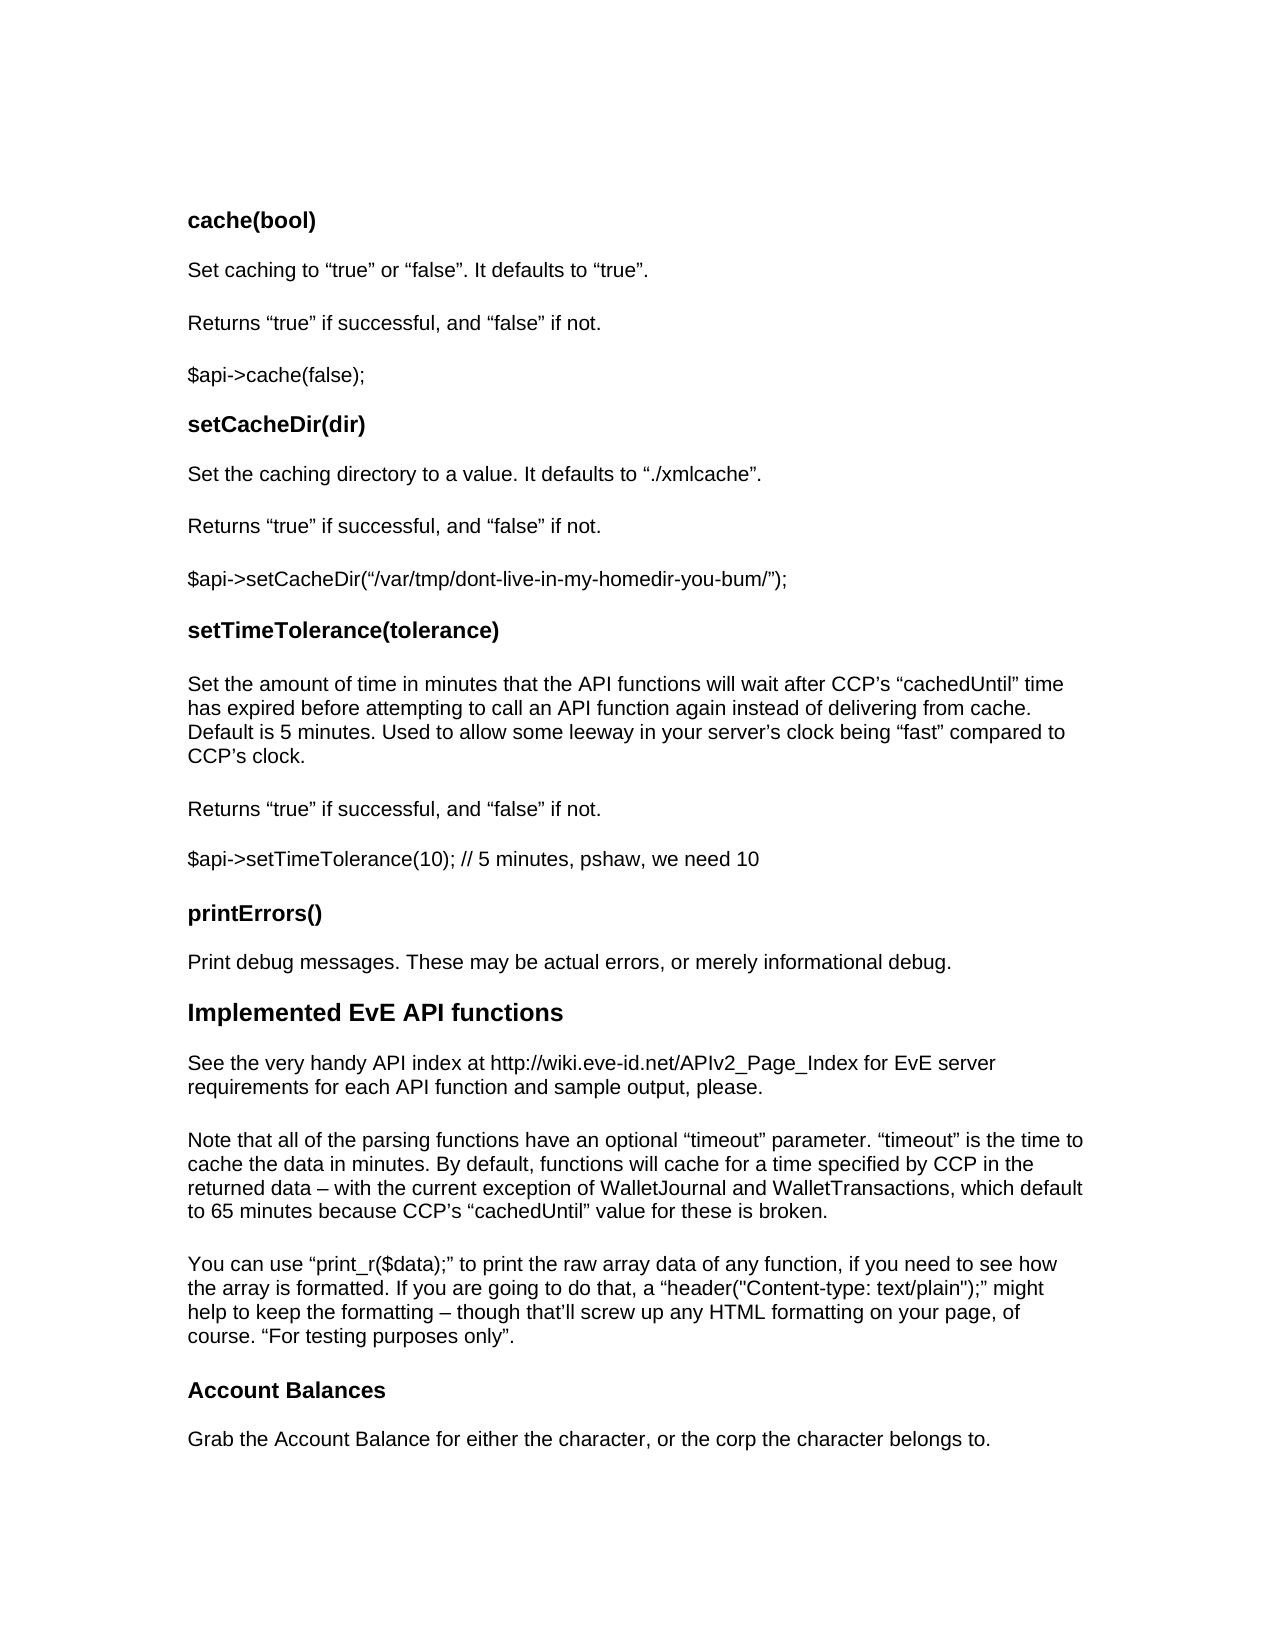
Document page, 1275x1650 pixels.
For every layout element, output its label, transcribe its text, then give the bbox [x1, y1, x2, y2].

text $api->setTimeTolerance(10); // 5 minutes, pshaw, we need 10 [187, 847, 1087, 871]
text setCacheDir(dir) [187, 411, 1087, 437]
text printErrors() [187, 900, 1087, 926]
text Grab the Account Balance for either the character, or the corp the character belongs to. [187, 1427, 1087, 1451]
text Set caching to “true” or “false”. It defaults to “true”. [187, 258, 1087, 282]
text Returns “true” if successful, and “false” if not. [187, 311, 1087, 334]
text Set the amount of time in minutes that the API functions will wait after CCP’s “cachedUntil” time has expired before attempting to call an API function again instead of delivering from cache. Default is 5 minutes. Used to allow some leeway in your server’s clock being “fast” compared to CCP’s clock. [187, 672, 1087, 768]
text See the very handy API index at http://wiki.eve-id.net/APIv2_Page_Index for EvE server requirements for each API function and sample output, please. [187, 1051, 1087, 1099]
text Note that all of the parsing functions have an optional “timeout” parameter. “timeout” is the time to cache the data in minutes. By default, functions will cache for a time specified by CCP in the returned data – with the current exception of WalletJournal and WalletTransactions, which default to 65 minutes because CCP’s “cachedUntil” value for these is broken. [187, 1127, 1087, 1223]
text Implemented EvE API functions [187, 998, 1087, 1027]
text $api->cache(false); [187, 363, 1087, 387]
text cache(bool) [187, 207, 1087, 234]
text Print debug messages. These may be actual errors, or merely informational debug. [187, 950, 1087, 974]
text $api->setCacheDir(“/var/tmp/dont-live-in-my-homedir-you-bum/”); [187, 567, 1087, 591]
text Account Balances [187, 1377, 1087, 1403]
text Set the caching directory to a value. It defaults to “./xmlcache”. [187, 461, 1087, 485]
text Returns “true” if successful, and “false” if not. [187, 797, 1087, 821]
text setTimeTolerance(tolerance) [187, 617, 1087, 643]
text You can use “print_r($data);” to print the raw array data of any function, if you need to see how the array is formatted. If you are going to do that, a “header("Content-type: text/plain");” might help to keep the formatting – though that’ll screw up any HTML formatting on your page, of course. “For testing purposes only”. [187, 1252, 1087, 1348]
text Returns “true” if successful, and “false” if not. [187, 514, 1087, 538]
